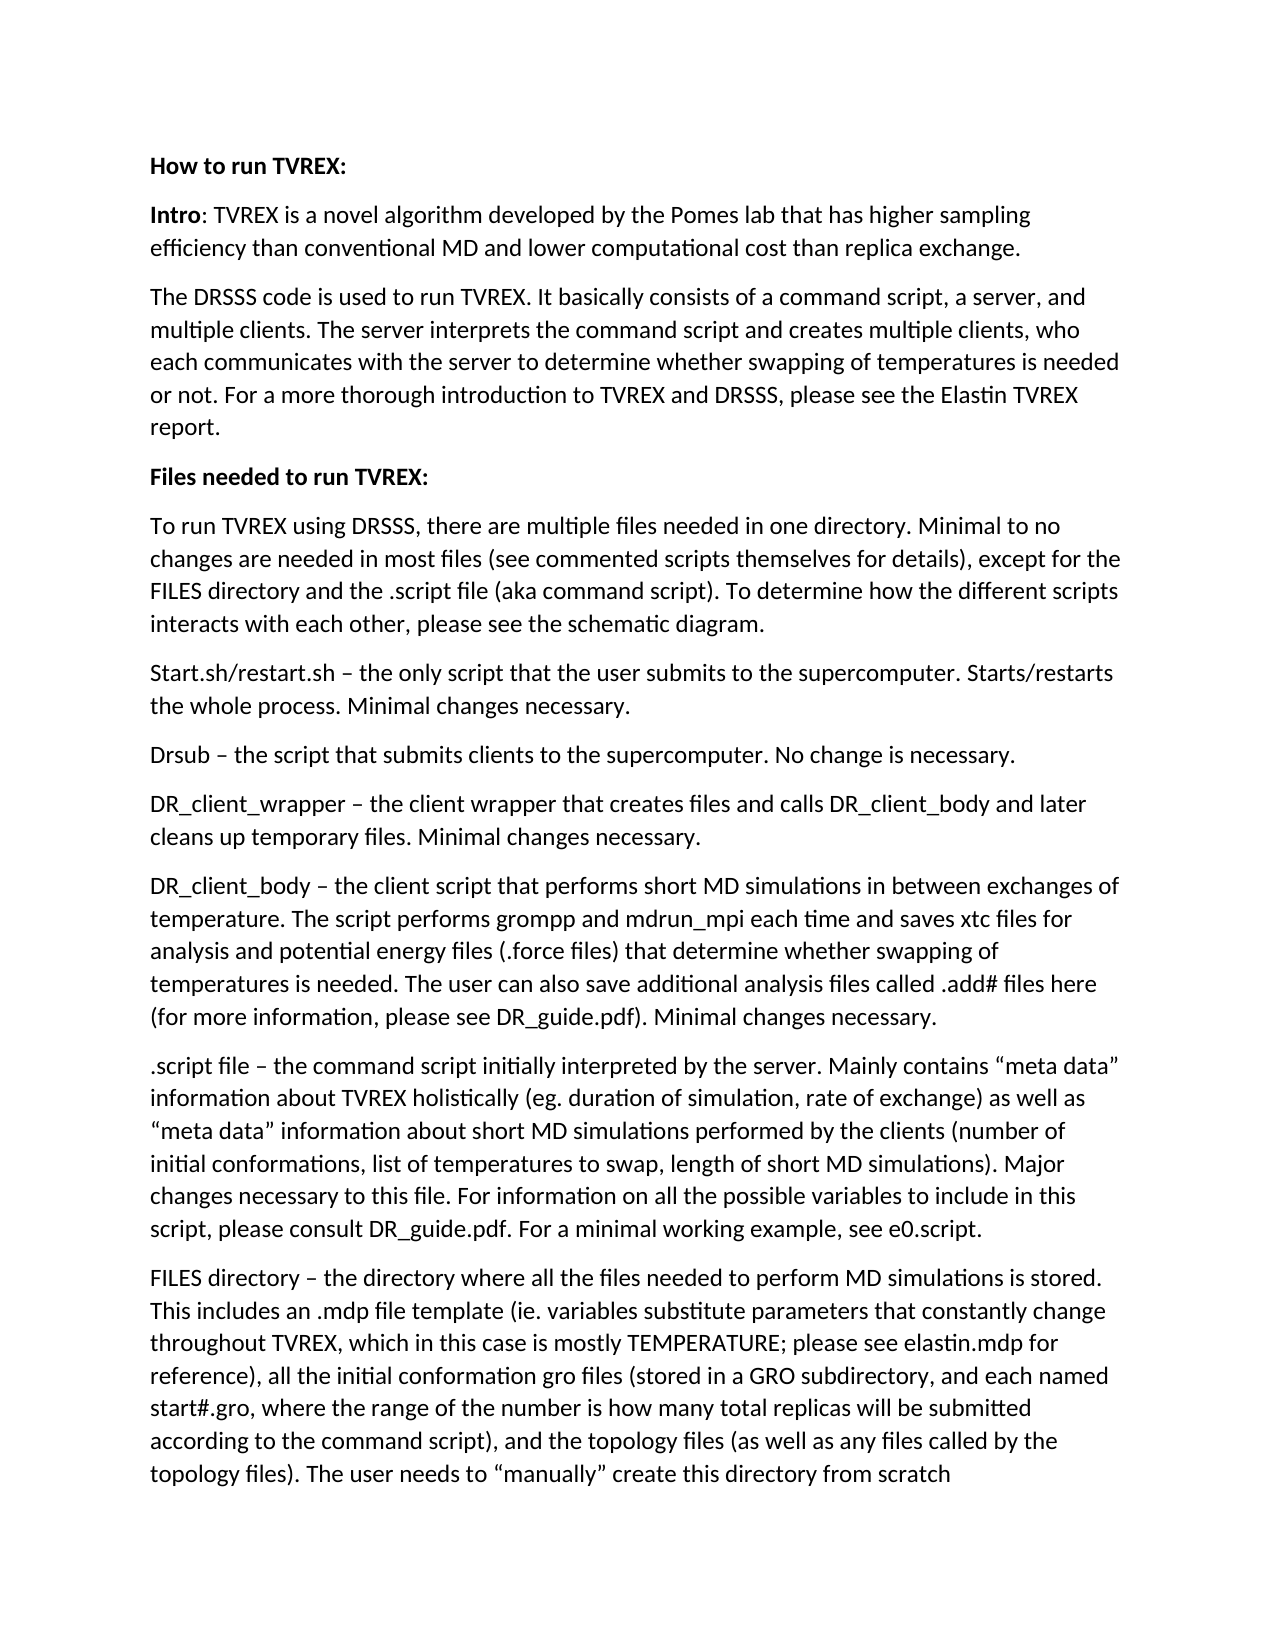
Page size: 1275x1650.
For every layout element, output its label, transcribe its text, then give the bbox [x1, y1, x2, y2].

text The DRSSS code is used to run TVREX. It basically consists of a command script, a server, and multiple clients. The server interprets the command script and creates multiple clients, who each communicates with the server to determine whether swapping of temperatures is needed or not. For a more thorough introduction to TVREX and DRSSS, please see the Elastin TVREX report. [150, 281, 1125, 442]
text .script file – the command script initially interpreted by the server. Mainly contains “meta data” information about TVREX holistically (eg. duration of simulation, rate of exchange) as well as “meta data” information about short MD simulations performed by the clients (number of initial conformations, list of temperatures to swap, length of short MD simulations). Major changes necessary to this file. For information on all the possible variables to include in this script, please consult DR_guide.pdf. For a minimal working example, see e0.script. [150, 1050, 1125, 1243]
text How to run TVREX: [150, 150, 1125, 181]
text DR_client_body – the client script that performs short MD simulations in between exchanges of temperature. The script performs grompp and mdrun_mpi each time and saves xtc files for analysis and potential energy files (.force files) that determine whether swapping of temperatures is needed. The user can also save additional analysis files called .add# files here (for more information, please see DR_guide.pdf). Minimal changes necessary. [150, 870, 1125, 1031]
text Files needed to run TVREX: [150, 461, 1125, 491]
text DR_client_wrapper – the client wrapper that creates files and calls DR_client_body and later cleans up temporary files. Minimal changes necessary. [150, 788, 1125, 851]
text Intro: TVREX is a novel algorithm developed by the Pomes lab that has higher sampling efficiency than conventional MD and lower computational cost than replica exchange. [150, 199, 1125, 262]
text FILES directory – the directory where all the files needed to perform MD simulations is stored. This includes an .mdp file template (ie. variables substitute parameters that constantly change throughout TVREX, which in this case is mostly TEMPERATURE; please see elastin.mdp for reference), all the initial conformation gro files (stored in a GRO subdirectory, and each named start#.gro, where the range of the number is how many total replicas will be submitted according to the command script), and the topology files (as well as any files called by the topology files). The user needs to “manually” create this directory from scratch [150, 1262, 1125, 1488]
text Start.sh/restart.sh – the only script that the user submits to the supercomputer. Starts/restarts the whole process. Minimal changes necessary. [150, 657, 1125, 720]
text To run TVREX using DRSSS, there are multiple files needed in one directory. Minimal to no changes are needed in most files (see commented scripts themselves for details), except for the FILES directory and the .script file (aka command script). To determine how the different scripts interacts with each other, please see the schematic diagram. [150, 510, 1125, 638]
text Drsub – the script that submits clients to the supercomputer. No change is necessary. [150, 739, 1125, 769]
